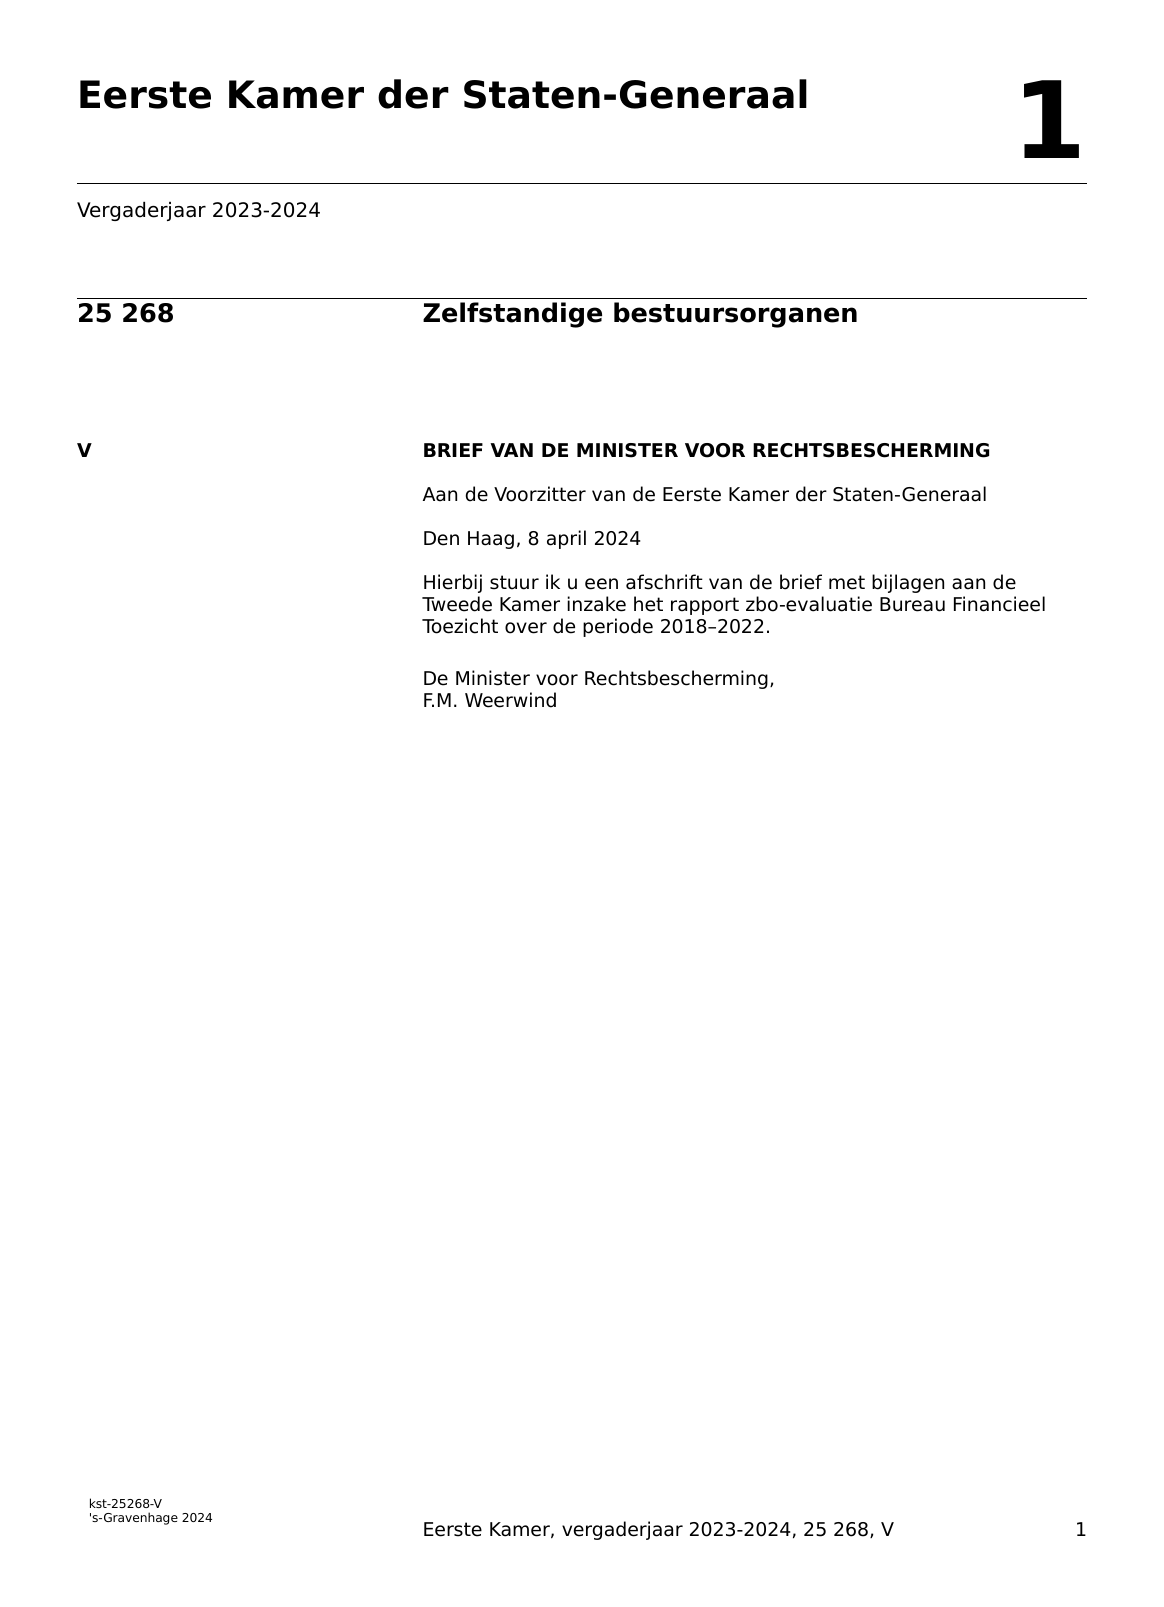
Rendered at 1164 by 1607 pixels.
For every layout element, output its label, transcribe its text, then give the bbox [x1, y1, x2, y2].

subtitle 25 268 Zelfstandige bestuursorganen [77, 299, 1087, 329]
table_header Eerste Kamer der Staten-Generaal [77, 59, 886, 183]
subtitle V BRIEF VAN DE MINISTER VOOR RECHTSBESCHERMING [77, 440, 1087, 462]
text 's-Gravenhage 2024 [88, 1511, 323, 1525]
table_header 1 [886, 59, 1087, 183]
text Den Haag, 8 april 2024 [422, 528, 1087, 550]
table_cell Vergaderjaar 2023-2024 [77, 184, 1087, 298]
text De Minister voor Rechtsbescherming, F.M. Weerwind [422, 668, 1087, 712]
text Aan de Voorzitter van de Eerste Kamer der Staten-Generaal [422, 484, 1087, 506]
text Hierbij stuur ik u een afschrift van de brief met bijlagen aan de Tweede Kamer inzake het rapport zbo-evaluatie Bureau Financieel Toezicht over de periode 2018–2022. [422, 572, 1087, 638]
text kst-25268-V [88, 1497, 323, 1511]
